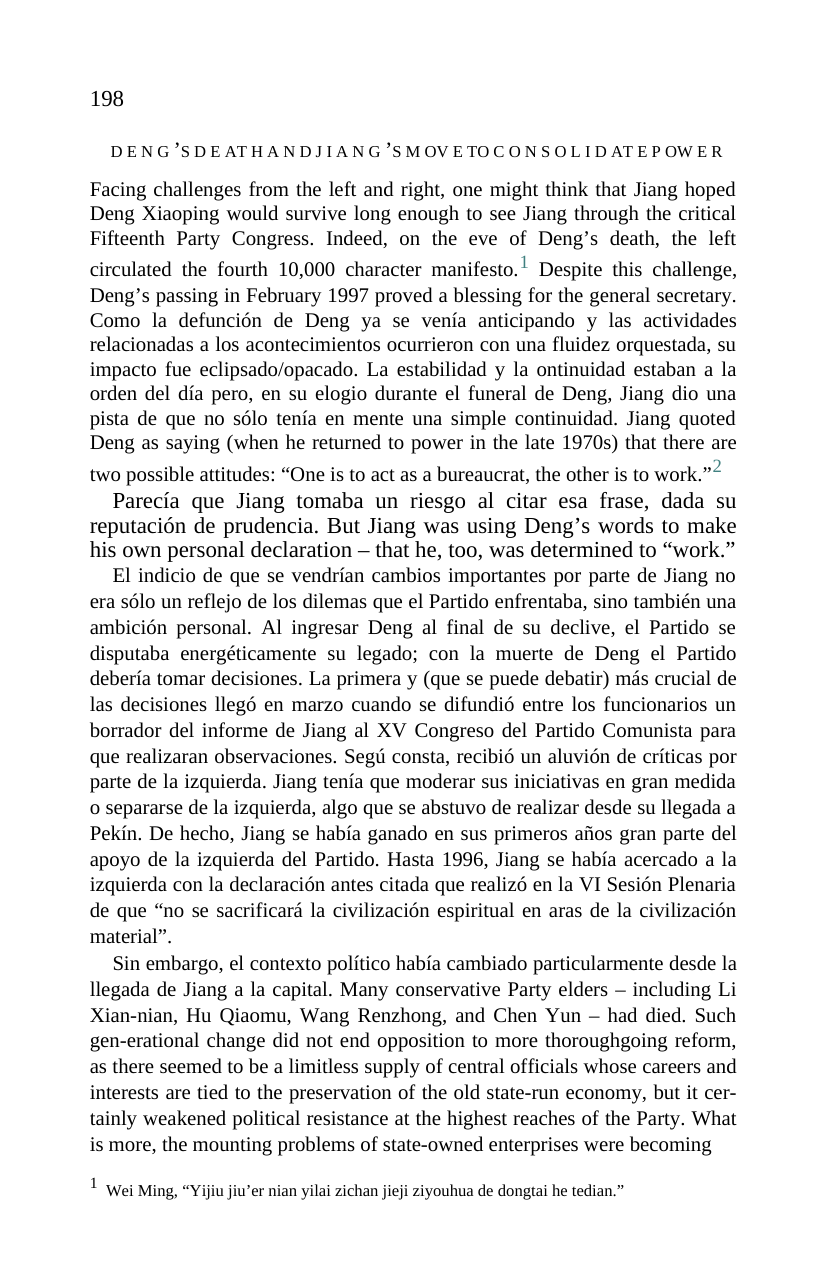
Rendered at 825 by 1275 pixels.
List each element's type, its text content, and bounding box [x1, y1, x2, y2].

text El indicio de que se vendrían cambios importantes por parte de Jiang no era sólo un reflejo de los dilemas que el Partido enfrentaba, sino también una ambición personal. Al ingresar Deng al final de su declive, el Partido se disputaba energéticamente su legado; con la muerte de Deng el Partido debería tomar decisiones. La primera y (que se puede debatir) más crucial de las decisiones llegó en marzo cuando se difundió entre los funcionarios un borrador del informe de Jiang al XV Congreso del Partido Comunista para que realizaran observaciones. Segú consta, recibió un aluvión de críticas por parte de la izquierda. Jiang tenía que moderar sus iniciativas en gran medida o separarse de la izquierda, algo que se abstuvo de realizar desde su llegada a Pekín. De hecho, Jiang se había ganado en sus primeros años gran parte del apoyo de la izquierda del Partido. Hasta 1996, Jiang se había acercado a la izquierda con la declaración antes citada que realizó en la VI Sesión Plenaria de que “no se sacrificará la civilización espiritual en aras de la civilización material”. [89, 563, 737, 948]
text 1 Wei Ming, “Yijiu jiu’er nian yilai zichan jieji ziyouhua de dongtai he tedian.” [89, 1174, 737, 1202]
text Facing challenges from the left and right, one might think that Jiang hoped Deng Xiaoping would survive long enough to see Jiang through the critical Fifteenth Party Congress. Indeed, on the eve of Deng’s death, the left circulated the fourth 10,000 character manifesto.1 Despite this challenge, Deng’s passing in February 1997 proved a blessing for the general secretary. Como la defunción de Deng ya se venía anticipando y las actividades relacionadas a los acontecimientos ocurrieron con una fluidez orquestada, su impacto fue eclipsado/opacado. La estabilidad y la ontinuidad estaban a la orden del día pero, en su elogio durante el funeral de Deng, Jiang dio una pista de que no sólo tenía en mente una simple continuidad. Jiang quoted Deng as saying (when he returned to power in the late 1970s) that there are two possible attitudes: “One is to act as a bureaucrat, the other is to work.”2 [89, 177, 737, 487]
text D E N G ’S D E AT H A N D J I A N G ’S M OV E TO C O N S O L I D AT E P OW E R [110, 137, 737, 162]
text Sin embargo, el contexto político había cambiado particularmente desde la llegada de Jiang a la capital. Many conservative Party elders – including Li Xian-nian, Hu Qiaomu, Wang Renzhong, and Chen Yun – had died. Such gen-erational change did not end opposition to more thoroughgoing reform, as there seemed to be a limitless supply of central officials whose careers and interests are tied to the preservation of the old state-run economy, but it cer-tainly weakened political resistance at the highest reaches of the Party. What is more, the mounting problems of state-owned enterprises were becoming [89, 951, 737, 1156]
text Parecía que Jiang tomaba un riesgo al citar esa frase, dada su reputación de prudencia. But Jiang was using Deng’s words to make his own personal declaration – that he, too, was determined to “work.” [89, 489, 737, 563]
text 198 [89, 84, 737, 111]
